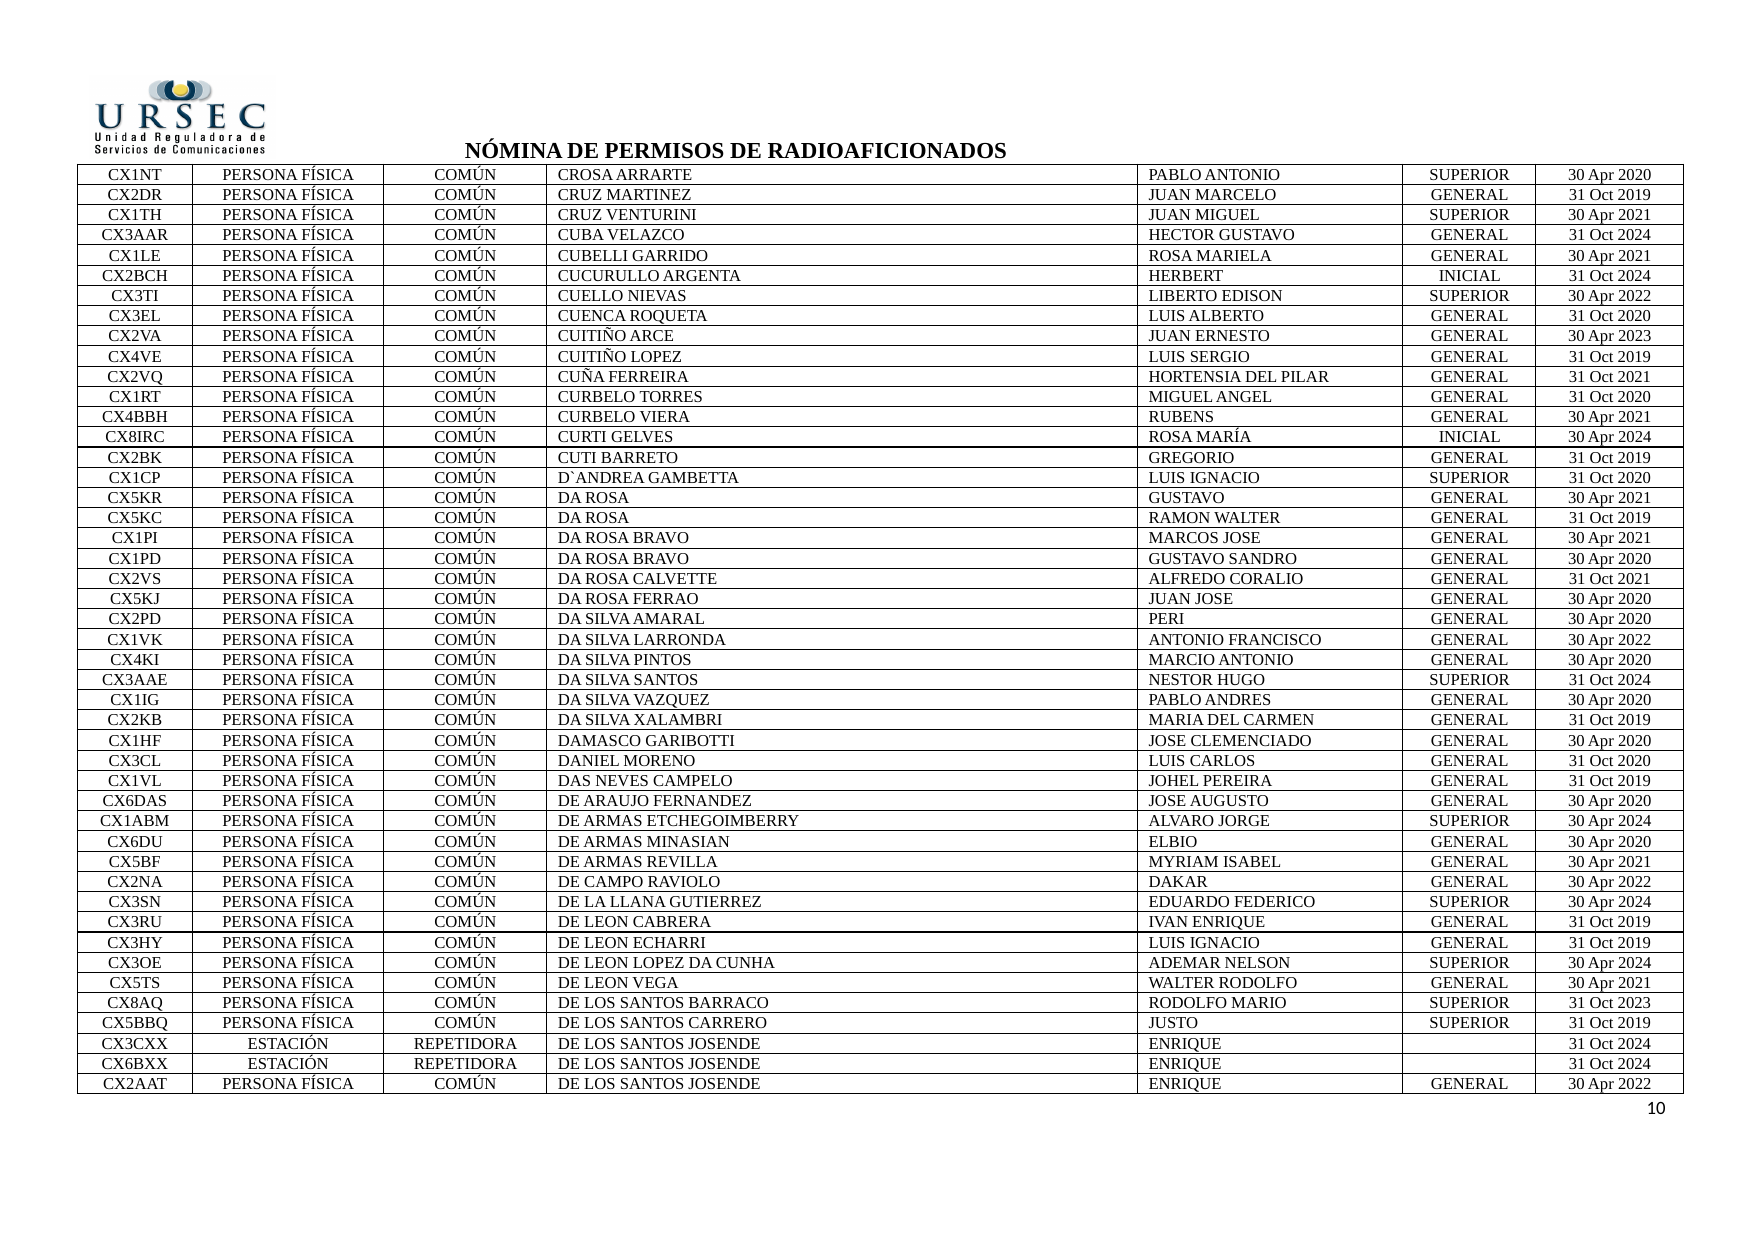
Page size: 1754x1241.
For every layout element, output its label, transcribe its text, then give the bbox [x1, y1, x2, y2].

table_cell DE LA LLANA GUTIERREZ [547, 892, 1137, 911]
table_cell PERSONA FÍSICA [193, 508, 383, 527]
table_cell PERSONA FÍSICA [193, 892, 383, 911]
table_cell COMÚN [384, 367, 546, 386]
table_cell 30 Apr 2022 [1536, 286, 1683, 305]
table_cell 30 Apr 2021 [1536, 205, 1683, 224]
table_cell COMÚN [384, 993, 546, 1012]
table_cell COMÚN [384, 185, 546, 204]
table_cell CX2NA [78, 872, 192, 891]
table_cell JOSE CLEMENCIADO [1138, 730, 1402, 749]
table_cell CX1LE [78, 245, 192, 264]
table_cell PERSONA FÍSICA [193, 912, 383, 931]
table_cell DA ROSA BRAVO [547, 549, 1137, 568]
table_cell GENERAL [1403, 751, 1535, 770]
table_cell SUPERIOR [1403, 993, 1535, 1012]
table_cell CX1CP [78, 468, 192, 487]
table_cell 30 Apr 2024 [1536, 953, 1683, 972]
table_cell 30 Apr 2020 [1536, 831, 1683, 851]
table_cell 30 Apr 2021 [1536, 528, 1683, 547]
table_cell CRUZ VENTURINI [547, 205, 1137, 224]
table_cell CX5TS [78, 973, 192, 992]
table_cell CX3AAE [78, 670, 192, 689]
table_cell RAMON WALTER [1138, 508, 1402, 527]
table_cell CX3RU [78, 912, 192, 931]
table_cell PERSONA FÍSICA [193, 448, 383, 467]
table_cell SUPERIOR [1403, 953, 1535, 972]
table_cell PERSONA FÍSICA [193, 427, 383, 446]
table_cell COMÚN [384, 569, 546, 588]
table_cell 30 Apr 2020 [1536, 650, 1683, 669]
table_cell COMÚN [384, 670, 546, 689]
table_cell GENERAL [1403, 346, 1535, 366]
table_cell DA ROSA [547, 508, 1137, 527]
table_cell PERSONA FÍSICA [193, 488, 383, 507]
table_cell 31 Oct 2019 [1536, 710, 1683, 729]
table_cell 31 Oct 2019 [1536, 448, 1683, 467]
table_cell CRUZ MARTINEZ [547, 185, 1137, 204]
table_cell DE ARMAS ETCHEGOIMBERRY [547, 811, 1137, 830]
table_cell 31 Oct 2020 [1536, 306, 1683, 325]
table_cell COMÚN [384, 407, 546, 426]
table_cell COMÚN [384, 852, 546, 871]
table_cell GENERAL [1403, 629, 1535, 648]
table_cell INICIAL [1403, 427, 1535, 446]
table_cell CX2VA [78, 326, 192, 345]
table_cell 30 Apr 2020 [1536, 549, 1683, 568]
table_cell CX5KJ [78, 589, 192, 608]
table_cell DANIEL MORENO [547, 751, 1137, 770]
table_cell GENERAL [1403, 589, 1535, 608]
table_cell CX1NT [78, 165, 192, 184]
table_cell 30 Apr 2024 [1536, 427, 1683, 446]
table_cell ROSA MARIELA [1138, 245, 1402, 264]
table_cell CUTI BARRETO [547, 448, 1137, 467]
table_cell CX1TH [78, 205, 192, 224]
table_cell PERSONA FÍSICA [193, 852, 383, 871]
table_cell CX3TI [78, 286, 192, 305]
table_cell ESTACIÓN [193, 1054, 383, 1073]
table_cell COMÚN [384, 448, 546, 467]
table_cell CX3EL [78, 306, 192, 325]
table_cell COMÚN [384, 306, 546, 325]
table_cell CX2BCH [78, 266, 192, 285]
table_cell GENERAL [1403, 872, 1535, 891]
table_cell D`ANDREA GAMBETTA [547, 468, 1137, 487]
table_cell 31 Oct 2019 [1536, 933, 1683, 952]
table_cell GENERAL [1403, 549, 1535, 568]
table_cell CX1PI [78, 528, 192, 547]
table_cell PERSONA FÍSICA [193, 165, 383, 184]
table_cell ENRIQUE [1138, 1054, 1402, 1073]
table_cell PERSONA FÍSICA [193, 205, 383, 224]
table_cell WALTER RODOLFO [1138, 973, 1402, 992]
table_cell CX2VQ [78, 367, 192, 386]
table_cell GENERAL [1403, 387, 1535, 406]
table_cell LUIS IGNACIO [1138, 468, 1402, 487]
table_cell 31 Oct 2019 [1536, 508, 1683, 527]
table_cell COMÚN [384, 730, 546, 749]
table_cell CX2AAT [78, 1074, 192, 1093]
table_cell 31 Oct 2020 [1536, 387, 1683, 406]
table_cell CROSA ARRARTE [547, 165, 1137, 184]
table_cell CX3HY [78, 933, 192, 952]
table_cell 30 Apr 2024 [1536, 892, 1683, 911]
table_cell PERSONA FÍSICA [193, 831, 383, 851]
table_cell RUBENS [1138, 407, 1402, 426]
table_cell COMÚN [384, 468, 546, 487]
table_cell CX4KI [78, 650, 192, 669]
table_cell GENERAL [1403, 326, 1535, 345]
table_cell GENERAL [1403, 831, 1535, 851]
table_cell 31 Oct 2024 [1536, 1034, 1683, 1053]
table_cell PERSONA FÍSICA [193, 933, 383, 952]
table_cell CX2PD [78, 609, 192, 628]
table_cell ROSA MARÍA [1138, 427, 1402, 446]
table_cell ENRIQUE [1138, 1034, 1402, 1053]
table_cell MARCIO ANTONIO [1138, 650, 1402, 669]
table_cell PERSONA FÍSICA [193, 690, 383, 709]
table_cell 31 Oct 2021 [1536, 367, 1683, 386]
table_cell CX8AQ [78, 993, 192, 1012]
table_cell GENERAL [1403, 690, 1535, 709]
table_cell SUPERIOR [1403, 205, 1535, 224]
table_cell PERSONA FÍSICA [193, 629, 383, 648]
table_cell COMÚN [384, 326, 546, 345]
table_cell GENERAL [1403, 609, 1535, 628]
table_cell COMÚN [384, 831, 546, 851]
table_cell GENERAL [1403, 528, 1535, 547]
table_cell PERSONA FÍSICA [193, 266, 383, 285]
table_cell DE LOS SANTOS BARRACO [547, 993, 1137, 1012]
table_cell HERBERT [1138, 266, 1402, 285]
table_cell DE LOS SANTOS JOSENDE [547, 1054, 1137, 1073]
table_cell COMÚN [384, 811, 546, 830]
table_cell 30 Apr 2021 [1536, 407, 1683, 426]
table_cell CX1IG [78, 690, 192, 709]
table_cell CX2VS [78, 569, 192, 588]
table_cell CX3CXX [78, 1034, 192, 1053]
table_cell PERSONA FÍSICA [193, 650, 383, 669]
table_cell CX3AAR [78, 225, 192, 244]
table_cell DA ROSA [547, 488, 1137, 507]
table_cell JOHEL PEREIRA [1138, 771, 1402, 790]
table_cell CX1ABM [78, 811, 192, 830]
table_cell COMÚN [384, 1074, 546, 1093]
table_cell LUIS IGNACIO [1138, 933, 1402, 952]
table_cell 30 Apr 2021 [1536, 488, 1683, 507]
table_cell COMÚN [384, 690, 546, 709]
table_cell GENERAL [1403, 306, 1535, 325]
table_cell HORTENSIA DEL PILAR [1138, 367, 1402, 386]
table_cell JUAN JOSE [1138, 589, 1402, 608]
table_cell CX5BF [78, 852, 192, 871]
picture [88, 75, 277, 159]
table_cell DE ARMAS MINASIAN [547, 831, 1137, 851]
table_cell 31 Oct 2019 [1536, 912, 1683, 931]
table_cell PERSONA FÍSICA [193, 245, 383, 264]
table_cell GENERAL [1403, 225, 1535, 244]
table_cell COMÚN [384, 710, 546, 729]
table_cell LUIS CARLOS [1138, 751, 1402, 770]
table_cell CUITIÑO ARCE [547, 326, 1137, 345]
table_cell COMÚN [384, 973, 546, 992]
table_cell COMÚN [384, 245, 546, 264]
table_cell PERSONA FÍSICA [193, 346, 383, 366]
table_cell COMÚN [384, 953, 546, 972]
table_cell COMÚN [384, 549, 546, 568]
table_cell SUPERIOR [1403, 811, 1535, 830]
table_cell 30 Apr 2021 [1536, 245, 1683, 264]
table_cell 30 Apr 2022 [1536, 1074, 1683, 1093]
table_cell 31 Oct 2019 [1536, 185, 1683, 204]
table_cell CUCURULLO ARGENTA [547, 266, 1137, 285]
table_cell JUAN MARCELO [1138, 185, 1402, 204]
table_cell IVAN ENRIQUE [1138, 912, 1402, 931]
table_cell GENERAL [1403, 245, 1535, 264]
table_cell DE LOS SANTOS CARRERO [547, 1013, 1137, 1032]
table_cell LUIS SERGIO [1138, 346, 1402, 366]
table_cell CUÑA FERREIRA [547, 367, 1137, 386]
table_cell COMÚN [384, 1013, 546, 1032]
table_cell COMÚN [384, 609, 546, 628]
table_cell PABLO ANTONIO [1138, 165, 1402, 184]
table_cell 30 Apr 2020 [1536, 730, 1683, 749]
table_cell DAMASCO GARIBOTTI [547, 730, 1137, 749]
table_cell CURBELO TORRES [547, 387, 1137, 406]
table_cell DE LEON VEGA [547, 973, 1137, 992]
table_cell PERSONA FÍSICA [193, 367, 383, 386]
table_cell REPETIDORA [384, 1054, 546, 1073]
table_cell CUITIÑO LOPEZ [547, 346, 1137, 366]
table_cell CX4VE [78, 346, 192, 366]
table_cell DA SILVA XALAMBRI [547, 710, 1137, 729]
table_cell 31 Oct 2024 [1536, 266, 1683, 285]
table_cell 30 Apr 2024 [1536, 811, 1683, 830]
table_cell CUBA VELAZCO [547, 225, 1137, 244]
table_cell GENERAL [1403, 1074, 1535, 1093]
table_cell GENERAL [1403, 508, 1535, 527]
table_cell ESTACIÓN [193, 1034, 383, 1053]
table_cell GENERAL [1403, 852, 1535, 871]
table_cell MYRIAM ISABEL [1138, 852, 1402, 871]
table_cell DE CAMPO RAVIOLO [547, 872, 1137, 891]
table_cell PERSONA FÍSICA [193, 407, 383, 426]
table_cell PERSONA FÍSICA [193, 306, 383, 325]
table_cell GENERAL [1403, 973, 1535, 992]
table_cell JUAN ERNESTO [1138, 326, 1402, 345]
table_cell CX5KC [78, 508, 192, 527]
table_cell DA ROSA CALVETTE [547, 569, 1137, 588]
table_cell DA SILVA SANTOS [547, 670, 1137, 689]
table_cell [1403, 1034, 1535, 1053]
table_cell CURBELO VIERA [547, 407, 1137, 426]
table_cell COMÚN [384, 650, 546, 669]
table_cell COMÚN [384, 266, 546, 285]
table_cell COMÚN [384, 791, 546, 810]
table_cell CX1PD [78, 549, 192, 568]
table_cell COMÚN [384, 892, 546, 911]
table_cell PERSONA FÍSICA [193, 185, 383, 204]
table_cell DA SILVA PINTOS [547, 650, 1137, 669]
table_cell COMÚN [384, 751, 546, 770]
table_cell 30 Apr 2023 [1536, 326, 1683, 345]
table_cell COMÚN [384, 205, 546, 224]
table_cell PERSONA FÍSICA [193, 326, 383, 345]
table_cell CX1VL [78, 771, 192, 790]
table_cell CX1HF [78, 730, 192, 749]
table_cell ENRIQUE [1138, 1074, 1402, 1093]
table_cell ELBIO [1138, 831, 1402, 851]
table_cell PERI [1138, 609, 1402, 628]
table_cell DA SILVA LARRONDA [547, 629, 1137, 648]
table_cell PERSONA FÍSICA [193, 609, 383, 628]
table_cell PERSONA FÍSICA [193, 973, 383, 992]
table_cell PERSONA FÍSICA [193, 730, 383, 749]
table_cell 31 Oct 2019 [1536, 1013, 1683, 1032]
table_cell LUIS ALBERTO [1138, 306, 1402, 325]
table_cell CX3OE [78, 953, 192, 972]
table_cell COMÚN [384, 286, 546, 305]
table_cell CX5BBQ [78, 1013, 192, 1032]
table_cell MIGUEL ANGEL [1138, 387, 1402, 406]
table_cell PERSONA FÍSICA [193, 993, 383, 1012]
table_cell COMÚN [384, 225, 546, 244]
table_cell NESTOR HUGO [1138, 670, 1402, 689]
table_cell EDUARDO FEDERICO [1138, 892, 1402, 911]
table_cell COMÚN [384, 508, 546, 527]
table_cell CX8IRC [78, 427, 192, 446]
table_cell ADEMAR NELSON [1138, 953, 1402, 972]
table_cell COMÚN [384, 933, 546, 952]
table_cell GENERAL [1403, 448, 1535, 467]
table_cell DE LEON ECHARRI [547, 933, 1137, 952]
table_cell DA SILVA VAZQUEZ [547, 690, 1137, 709]
table_cell COMÚN [384, 387, 546, 406]
table_cell PERSONA FÍSICA [193, 771, 383, 790]
table_cell GENERAL [1403, 771, 1535, 790]
table_cell DE LOS SANTOS JOSENDE [547, 1034, 1137, 1053]
table_cell GUSTAVO [1138, 488, 1402, 507]
table_cell INICIAL [1403, 266, 1535, 285]
table_cell PERSONA FÍSICA [193, 811, 383, 830]
table_cell GENERAL [1403, 933, 1535, 952]
table_cell 31 Oct 2023 [1536, 993, 1683, 1012]
table_cell CX3CL [78, 751, 192, 770]
table_cell PERSONA FÍSICA [193, 953, 383, 972]
table_cell GENERAL [1403, 710, 1535, 729]
table_cell 30 Apr 2022 [1536, 629, 1683, 648]
table_cell DA ROSA FERRAO [547, 589, 1137, 608]
table_cell PERSONA FÍSICA [193, 670, 383, 689]
table_cell DE LOS SANTOS JOSENDE [547, 1074, 1137, 1093]
table_cell 31 Oct 2021 [1536, 569, 1683, 588]
table_cell PERSONA FÍSICA [193, 286, 383, 305]
table_cell PERSONA FÍSICA [193, 1074, 383, 1093]
table_cell DE LEON LOPEZ DA CUNHA [547, 953, 1137, 972]
table_cell 30 Apr 2020 [1536, 609, 1683, 628]
table_cell GENERAL [1403, 650, 1535, 669]
table_cell COMÚN [384, 528, 546, 547]
table_cell DA ROSA BRAVO [547, 528, 1137, 547]
table_cell 30 Apr 2020 [1536, 165, 1683, 184]
table_cell GENERAL [1403, 912, 1535, 931]
table_cell CUBELLI GARRIDO [547, 245, 1137, 264]
table_cell 31 Oct 2024 [1536, 670, 1683, 689]
table_cell DE ARMAS REVILLA [547, 852, 1137, 871]
table_cell PERSONA FÍSICA [193, 549, 383, 568]
table_cell SUPERIOR [1403, 670, 1535, 689]
table_cell CUENCA ROQUETA [547, 306, 1137, 325]
table_cell SUPERIOR [1403, 286, 1535, 305]
table_cell COMÚN [384, 771, 546, 790]
table_cell RODOLFO MARIO [1138, 993, 1402, 1012]
table_cell CX6BXX [78, 1054, 192, 1073]
table_cell ANTONIO FRANCISCO [1138, 629, 1402, 648]
table_cell PABLO ANDRES [1138, 690, 1402, 709]
table_cell JUSTO [1138, 1013, 1402, 1032]
table_cell CX6DU [78, 831, 192, 851]
table_cell PERSONA FÍSICA [193, 528, 383, 547]
table_cell 31 Oct 2019 [1536, 771, 1683, 790]
table_cell COMÚN [384, 488, 546, 507]
table_cell 30 Apr 2022 [1536, 872, 1683, 891]
table_cell LIBERTO EDISON [1138, 286, 1402, 305]
table_cell SUPERIOR [1403, 165, 1535, 184]
table_cell ALFREDO CORALIO [1138, 569, 1402, 588]
table_cell CX5KR [78, 488, 192, 507]
table_cell 31 Oct 2020 [1536, 468, 1683, 487]
table_cell COMÚN [384, 629, 546, 648]
table_cell CX1VK [78, 629, 192, 648]
table_cell PERSONA FÍSICA [193, 1013, 383, 1032]
table_cell PERSONA FÍSICA [193, 225, 383, 244]
table_cell DE LEON CABRERA [547, 912, 1137, 931]
table_cell PERSONA FÍSICA [193, 872, 383, 891]
table_cell GENERAL [1403, 185, 1535, 204]
table_cell 31 Oct 2024 [1536, 225, 1683, 244]
table_cell COMÚN [384, 872, 546, 891]
table_cell GENERAL [1403, 488, 1535, 507]
table_cell GENERAL [1403, 730, 1535, 749]
table_cell SUPERIOR [1403, 468, 1535, 487]
table_cell PERSONA FÍSICA [193, 589, 383, 608]
table_cell CX2KB [78, 710, 192, 729]
table_cell REPETIDORA [384, 1034, 546, 1053]
table_cell GREGORIO [1138, 448, 1402, 467]
table_cell DE ARAUJO FERNANDEZ [547, 791, 1137, 810]
table_cell JUAN MIGUEL [1138, 205, 1402, 224]
table_cell PERSONA FÍSICA [193, 751, 383, 770]
table_cell 30 Apr 2021 [1536, 973, 1683, 992]
table_cell 30 Apr 2020 [1536, 791, 1683, 810]
table_cell CUELLO NIEVAS [547, 286, 1137, 305]
table_cell HECTOR GUSTAVO [1138, 225, 1402, 244]
table_cell CURTI GELVES [547, 427, 1137, 446]
table_cell GENERAL [1403, 367, 1535, 386]
table_cell CX6DAS [78, 791, 192, 810]
table_cell MARIA DEL CARMEN [1138, 710, 1402, 729]
table_cell COMÚN [384, 165, 546, 184]
table_cell PERSONA FÍSICA [193, 791, 383, 810]
table_cell CX4BBH [78, 407, 192, 426]
table_cell DA SILVA AMARAL [547, 609, 1137, 628]
table_cell CX1RT [78, 387, 192, 406]
table_cell 31 Oct 2024 [1536, 1054, 1683, 1073]
table_cell 30 Apr 2020 [1536, 589, 1683, 608]
table_cell GENERAL [1403, 569, 1535, 588]
table_cell DAKAR [1138, 872, 1402, 891]
table_cell GENERAL [1403, 791, 1535, 810]
table_cell SUPERIOR [1403, 892, 1535, 911]
table_cell [1403, 1054, 1535, 1073]
table_cell CX2BK [78, 448, 192, 467]
table_cell PERSONA FÍSICA [193, 387, 383, 406]
table_cell COMÚN [384, 912, 546, 931]
table_cell MARCOS JOSE [1138, 528, 1402, 547]
table_cell COMÚN [384, 427, 546, 446]
table_cell SUPERIOR [1403, 1013, 1535, 1032]
table_cell CX2DR [78, 185, 192, 204]
table_cell PERSONA FÍSICA [193, 569, 383, 588]
table_cell 30 Apr 2021 [1536, 852, 1683, 871]
table_cell COMÚN [384, 589, 546, 608]
table_cell PERSONA FÍSICA [193, 468, 383, 487]
table_cell 31 Oct 2020 [1536, 751, 1683, 770]
table_cell COMÚN [384, 346, 546, 366]
table_cell GENERAL [1403, 407, 1535, 426]
table_cell 30 Apr 2020 [1536, 690, 1683, 709]
table_cell DAS NEVES CAMPELO [547, 771, 1137, 790]
table_cell ALVARO JORGE [1138, 811, 1402, 830]
table_cell CX3SN [78, 892, 192, 911]
table_cell 31 Oct 2019 [1536, 346, 1683, 366]
table_cell JOSE AUGUSTO [1138, 791, 1402, 810]
table_cell GUSTAVO SANDRO [1138, 549, 1402, 568]
table_cell PERSONA FÍSICA [193, 710, 383, 729]
